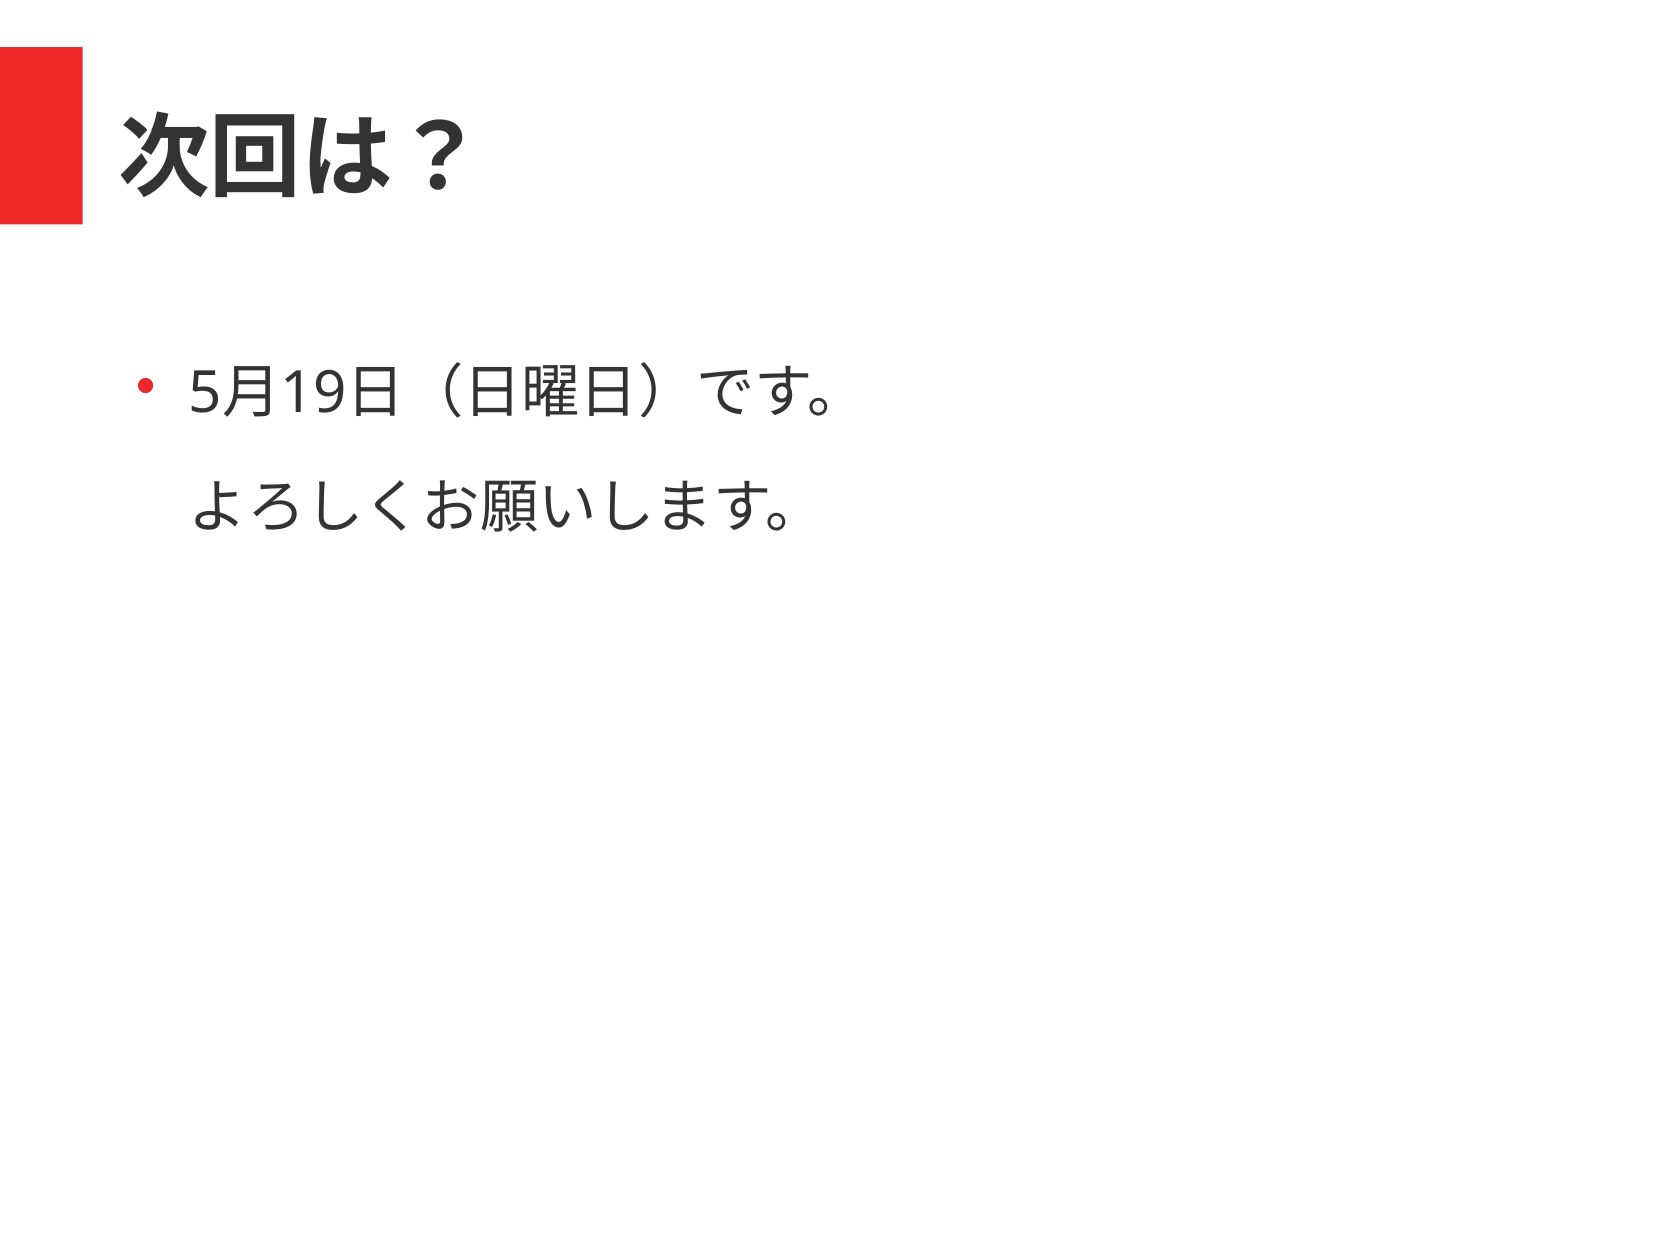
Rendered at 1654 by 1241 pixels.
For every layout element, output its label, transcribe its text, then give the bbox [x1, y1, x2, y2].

text_box 5月19日（日曜日）です。 よろしくお願いします。 [118, 354, 1536, 1074]
text_box 次回は？ [118, 49, 1571, 257]
